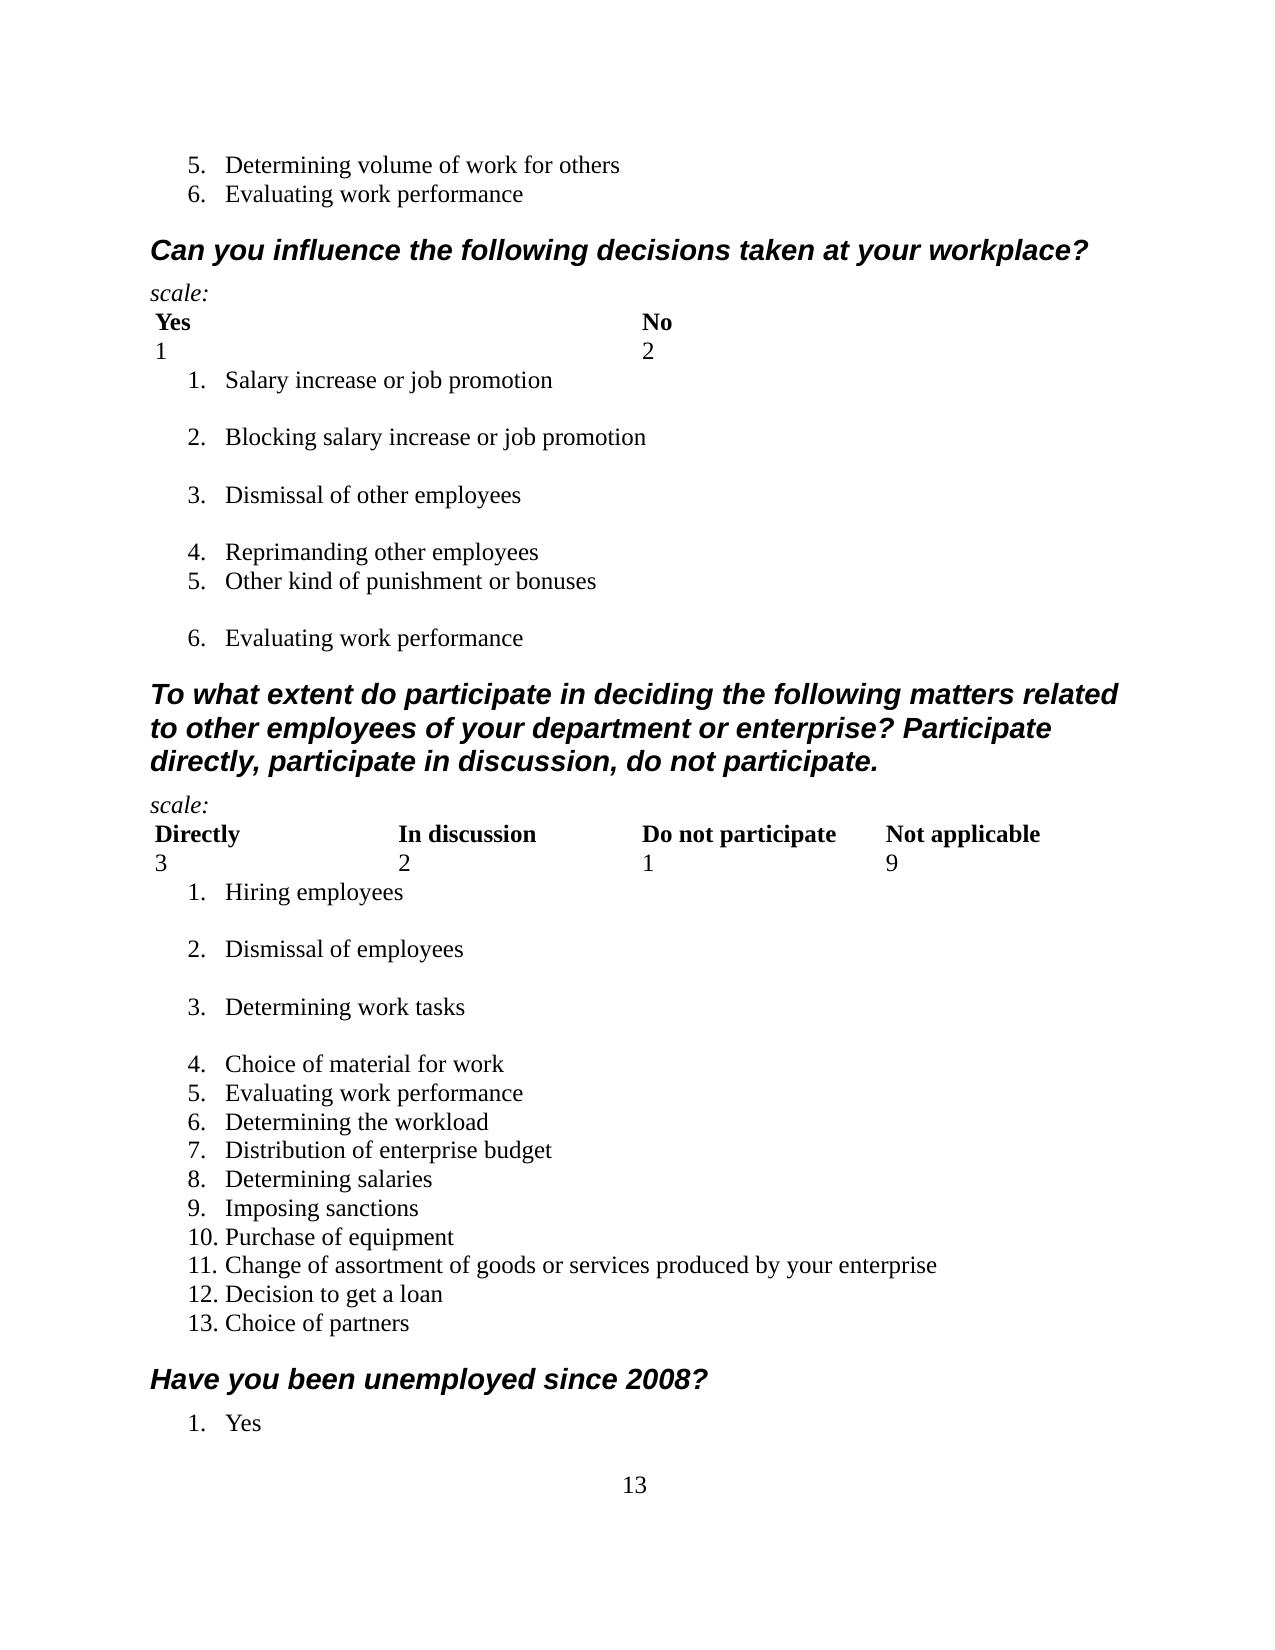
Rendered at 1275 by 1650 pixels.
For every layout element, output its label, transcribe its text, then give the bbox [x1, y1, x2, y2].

list Decision to get a loan [187, 1279, 1125, 1308]
table_cell 3 [150, 848, 394, 877]
list Purchase of equipment [187, 1222, 1125, 1250]
list Choice of material for work [187, 1049, 1125, 1078]
table_header Directly [150, 819, 394, 848]
list Salary increase or job promotion [187, 365, 1125, 422]
table_cell 1 [150, 336, 637, 365]
table_cell 2 [394, 848, 637, 877]
text scale: [150, 278, 1125, 307]
table_cell 2 [638, 336, 1125, 365]
list Blocking salary increase or job promotion [187, 422, 1125, 480]
list Hiring employees [187, 877, 1125, 934]
table_header No [638, 307, 1125, 336]
list Choice of partners [187, 1308, 1125, 1337]
list Yes [187, 1408, 1125, 1436]
list Dismissal of other employees [187, 480, 1125, 537]
table_header Not applicable [881, 819, 1125, 848]
list Determining salaries [187, 1164, 1125, 1193]
subtitle To what extent do participate in deciding the following matters related to other employees of your department or enterprise? Participate directly, participate in discussion, do not participate. [150, 677, 1125, 778]
table_cell 9 [881, 848, 1125, 877]
table_header Yes [150, 307, 637, 336]
list Dismissal of employees [187, 934, 1125, 992]
list Evaluating work performance [187, 179, 1125, 207]
list Determining the workload [187, 1107, 1125, 1135]
subtitle Can you influence the following decisions taken at your workplace? [150, 232, 1125, 266]
list Imposing sanctions [187, 1193, 1125, 1222]
table_header In discussion [394, 819, 637, 848]
list Evaluating work performance [187, 1078, 1125, 1107]
subtitle Have you been unemployed since 2008? [150, 1362, 1125, 1395]
list Determining volume of work for others [187, 150, 1125, 179]
list Distribution of enterprise budget [187, 1135, 1125, 1164]
list Other kind of punishment or bonuses [187, 566, 1125, 623]
text scale: [150, 790, 1125, 819]
list Determining work tasks [187, 992, 1125, 1049]
list Change of assortment of goods or services produced by your enterprise [187, 1250, 1125, 1279]
table_cell 1 [638, 848, 881, 877]
table_header Do not participate [638, 819, 881, 848]
list Reprimanding other employees [187, 537, 1125, 566]
list Evaluating work performance [187, 623, 1125, 652]
